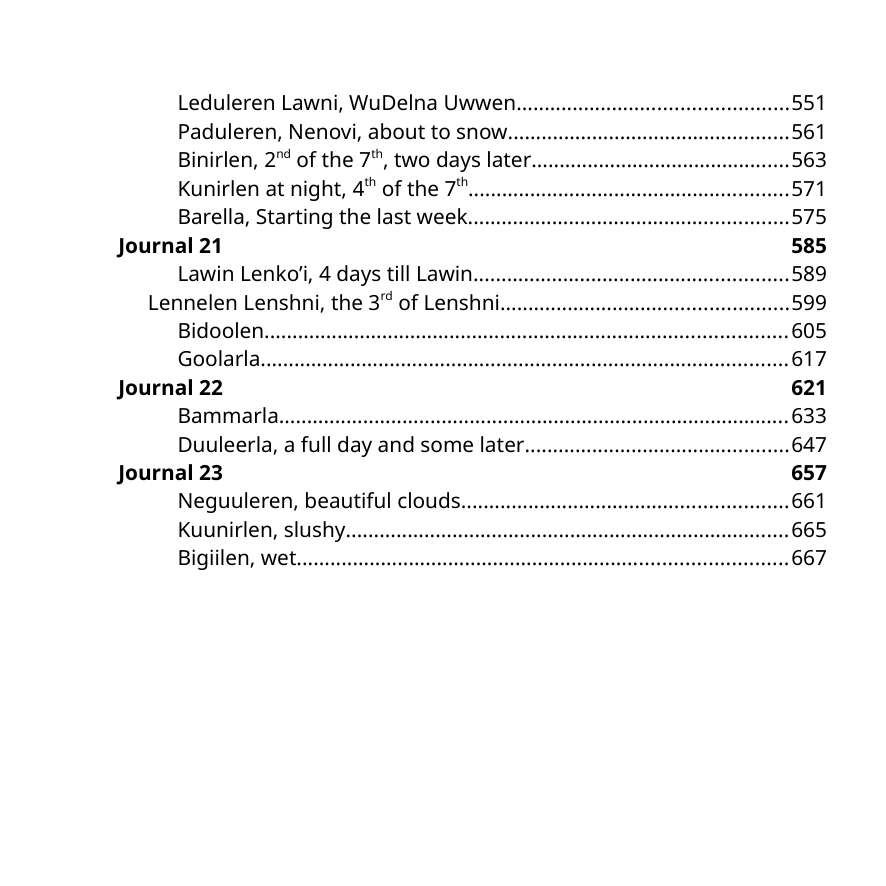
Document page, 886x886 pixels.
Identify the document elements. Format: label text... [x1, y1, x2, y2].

text Kunirlen at night, 4th of the 7th 571 [177, 174, 827, 202]
text Bidoolen 605 [177, 316, 827, 344]
text Journal 23 657 [118, 458, 827, 487]
text Goolarla 617 [177, 344, 827, 373]
text Paduleren, Nenovi, about to snow 561 [177, 117, 827, 145]
text Journal 22 621 [118, 373, 827, 401]
text Lennelen Lenshni, the 3rd of Lenshni 599 [148, 288, 827, 316]
text Duuleerla, a full day and some later 647 [177, 430, 827, 458]
text Neguuleren, beautiful clouds 661 [177, 487, 827, 515]
text Barella, Starting the last week 575 [177, 202, 827, 231]
text Lawin Lenko’i, 4 days till Lawin 589 [177, 259, 827, 288]
text Journal 21 585 [118, 231, 827, 259]
text Kuunirlen, slushy 665 [177, 515, 827, 543]
text Leduleren Lawni, WuDelna Uwwen 551 [177, 88, 827, 117]
text Bigiilen, wet 667 [177, 543, 827, 572]
text Binirlen, 2nd of the 7th, two days later 563 [177, 145, 827, 174]
text Bammarla 633 [177, 401, 827, 430]
